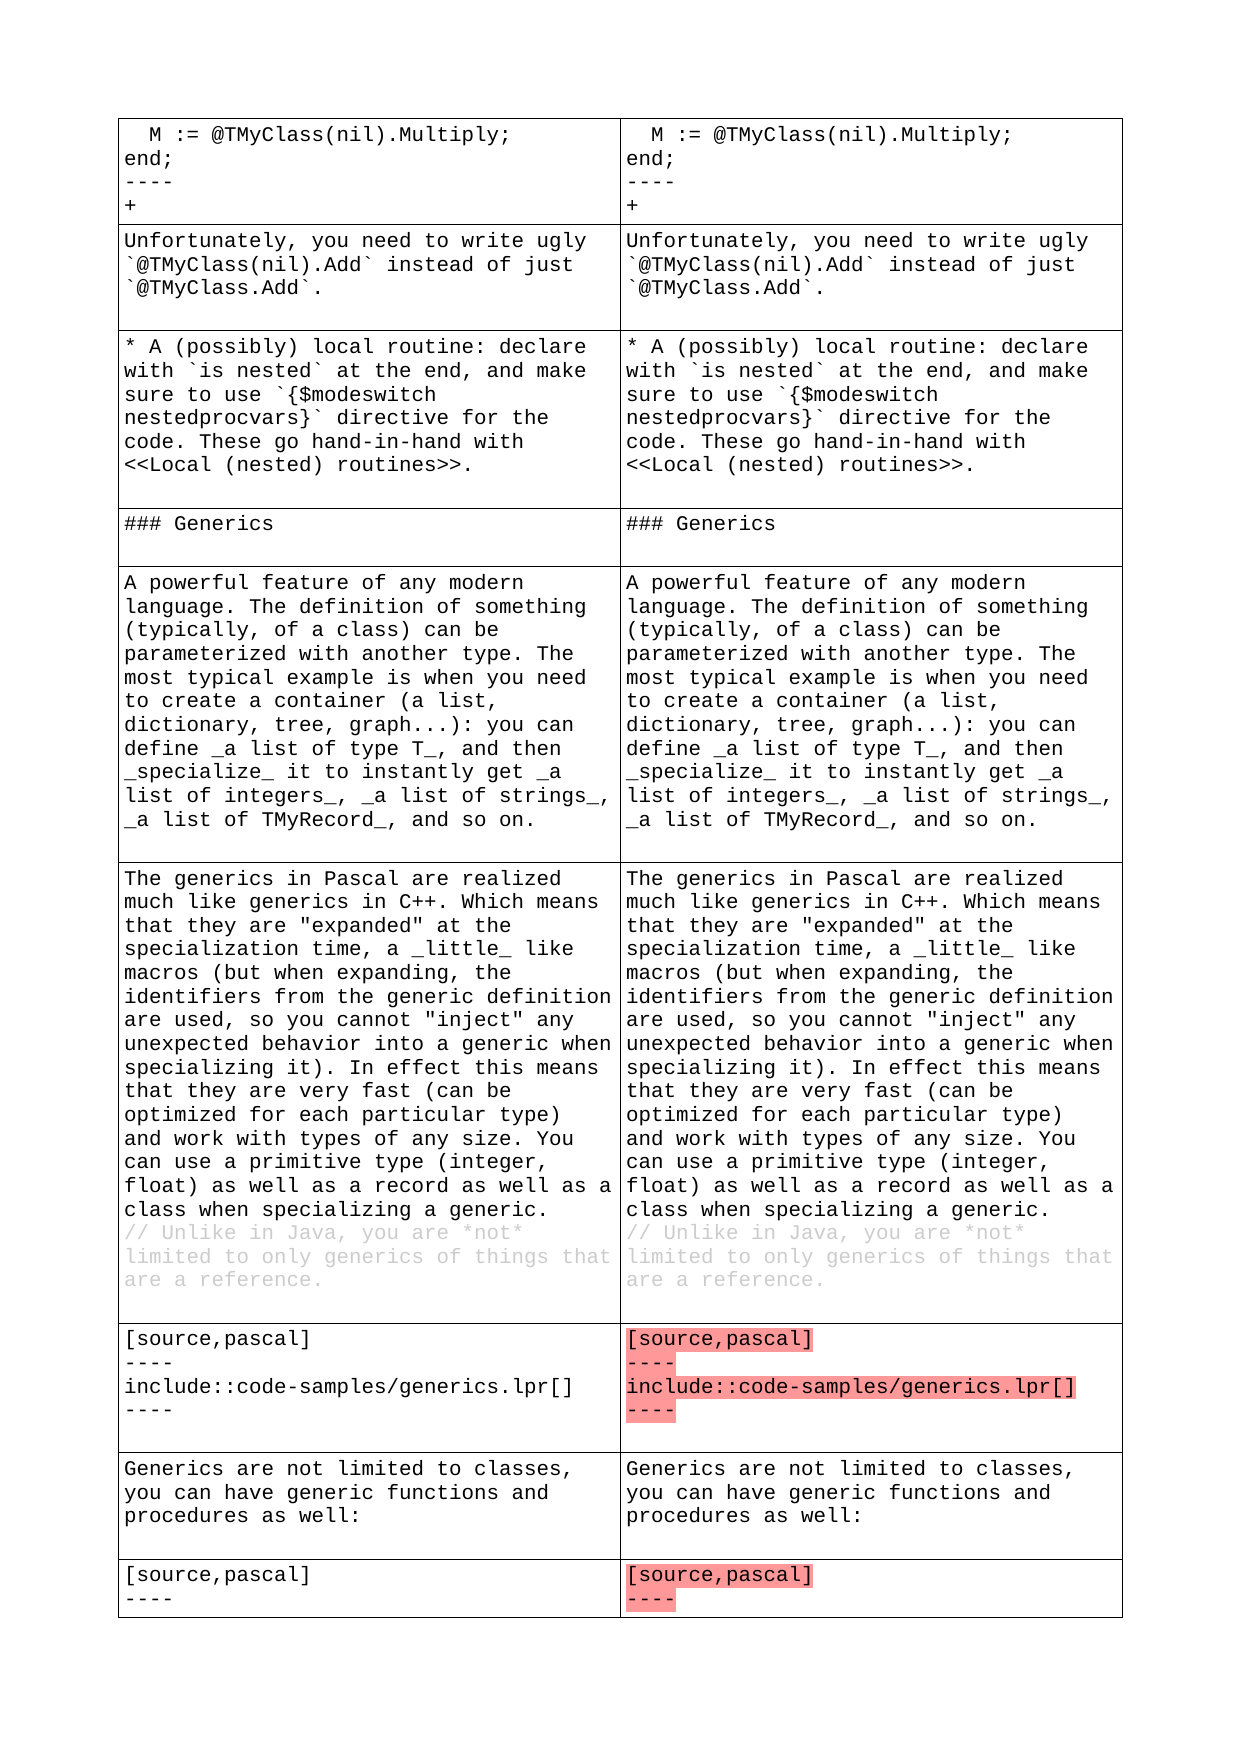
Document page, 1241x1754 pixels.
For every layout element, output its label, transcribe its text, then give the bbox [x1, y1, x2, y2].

table_cell Generics are not limited to classes, you can have generic functions and procedures as well: [119, 1453, 620, 1558]
table_cell A powerful feature of any modern language. The definition of something (typically, of a class) can be parameterized with another type. The most typical example is when you need to create a container (a list, dictionary, tree, graph...): you can define _a list of type T_, and then _specialize_ it to instantly get _a list of integers_, _a list of strings_, _a list of TMyRecord_, and so on. [119, 567, 620, 862]
table_cell The generics in Pascal are realized much like generics in C++. Which means that they are "expanded" at the specialization time, a _little_ like macros (but when expanding, the identifiers from the generic definition are used, so you cannot "inject" any unexpected behavior into a generic when specializing it). In effect this means that they are very fast (can be optimized for each particular type) and work with types of any size. You can use a primitive type (integer, float) as well as a record as well as a class when specializing a generic. // Unlike in Java, you are *not* limited to only generics of things that are a reference. [621, 863, 1122, 1322]
table_cell Unfortunately, you need to write ugly `@TMyClass(nil).Add` instead of just `@TMyClass.Add`. [119, 225, 620, 330]
table_cell Generics are not limited to classes, you can have generic functions and procedures as well: [621, 1453, 1122, 1558]
table_cell A powerful feature of any modern language. The definition of something (typically, of a class) can be parameterized with another type. The most typical example is when you need to create a container (a list, dictionary, tree, graph...): you can define _a list of type T_, and then _specialize_ it to instantly get _a list of integers_, _a list of strings_, _a list of TMyRecord_, and so on. [621, 567, 1122, 862]
table_cell ### Generics [621, 509, 1122, 566]
table_cell * A (possibly) local routine: declare with `is nested` at the end, and make sure to use `{$modeswitch nestedprocvars}` directive for the code. These go hand-in-hand with <<Local (nested) routines>>. [621, 331, 1122, 507]
table_cell [source,pascal] [119, 1560, 620, 1617]
table_cell [source,pascal] ---- include::code-samples/generics.lpr[] ---- [621, 1324, 1122, 1452]
table_cell [source,pascal] ---- include::code-samples/generics.lpr[] ---- [119, 1324, 620, 1452]
table_cell Unfortunately, you need to write ugly `@TMyClass(nil).Add` instead of just `@TMyClass.Add`. [621, 225, 1122, 330]
table_cell [source,pascal] [621, 1560, 1122, 1617]
table_cell M := @TMyClass(nil).Multiply; end; ---- + [621, 119, 1122, 224]
table_cell ### Generics [119, 509, 620, 566]
table_cell * A (possibly) local routine: declare with `is nested` at the end, and make sure to use `{$modeswitch nestedprocvars}` directive for the code. These go hand-in-hand with <<Local (nested) routines>>. [119, 331, 620, 507]
table_cell The generics in Pascal are realized much like generics in C++. Which means that they are "expanded" at the specialization time, a _little_ like macros (but when expanding, the identifiers from the generic definition are used, so you cannot "inject" any unexpected behavior into a generic when specializing it). In effect this means that they are very fast (can be optimized for each particular type) and work with types of any size. You can use a primitive type (integer, float) as well as a record as well as a class when specializing a generic. // Unlike in Java, you are *not* limited to only generics of things that are a reference. [119, 863, 620, 1322]
table_cell M := @TMyClass(nil).Multiply; end; ---- + [119, 119, 620, 224]
